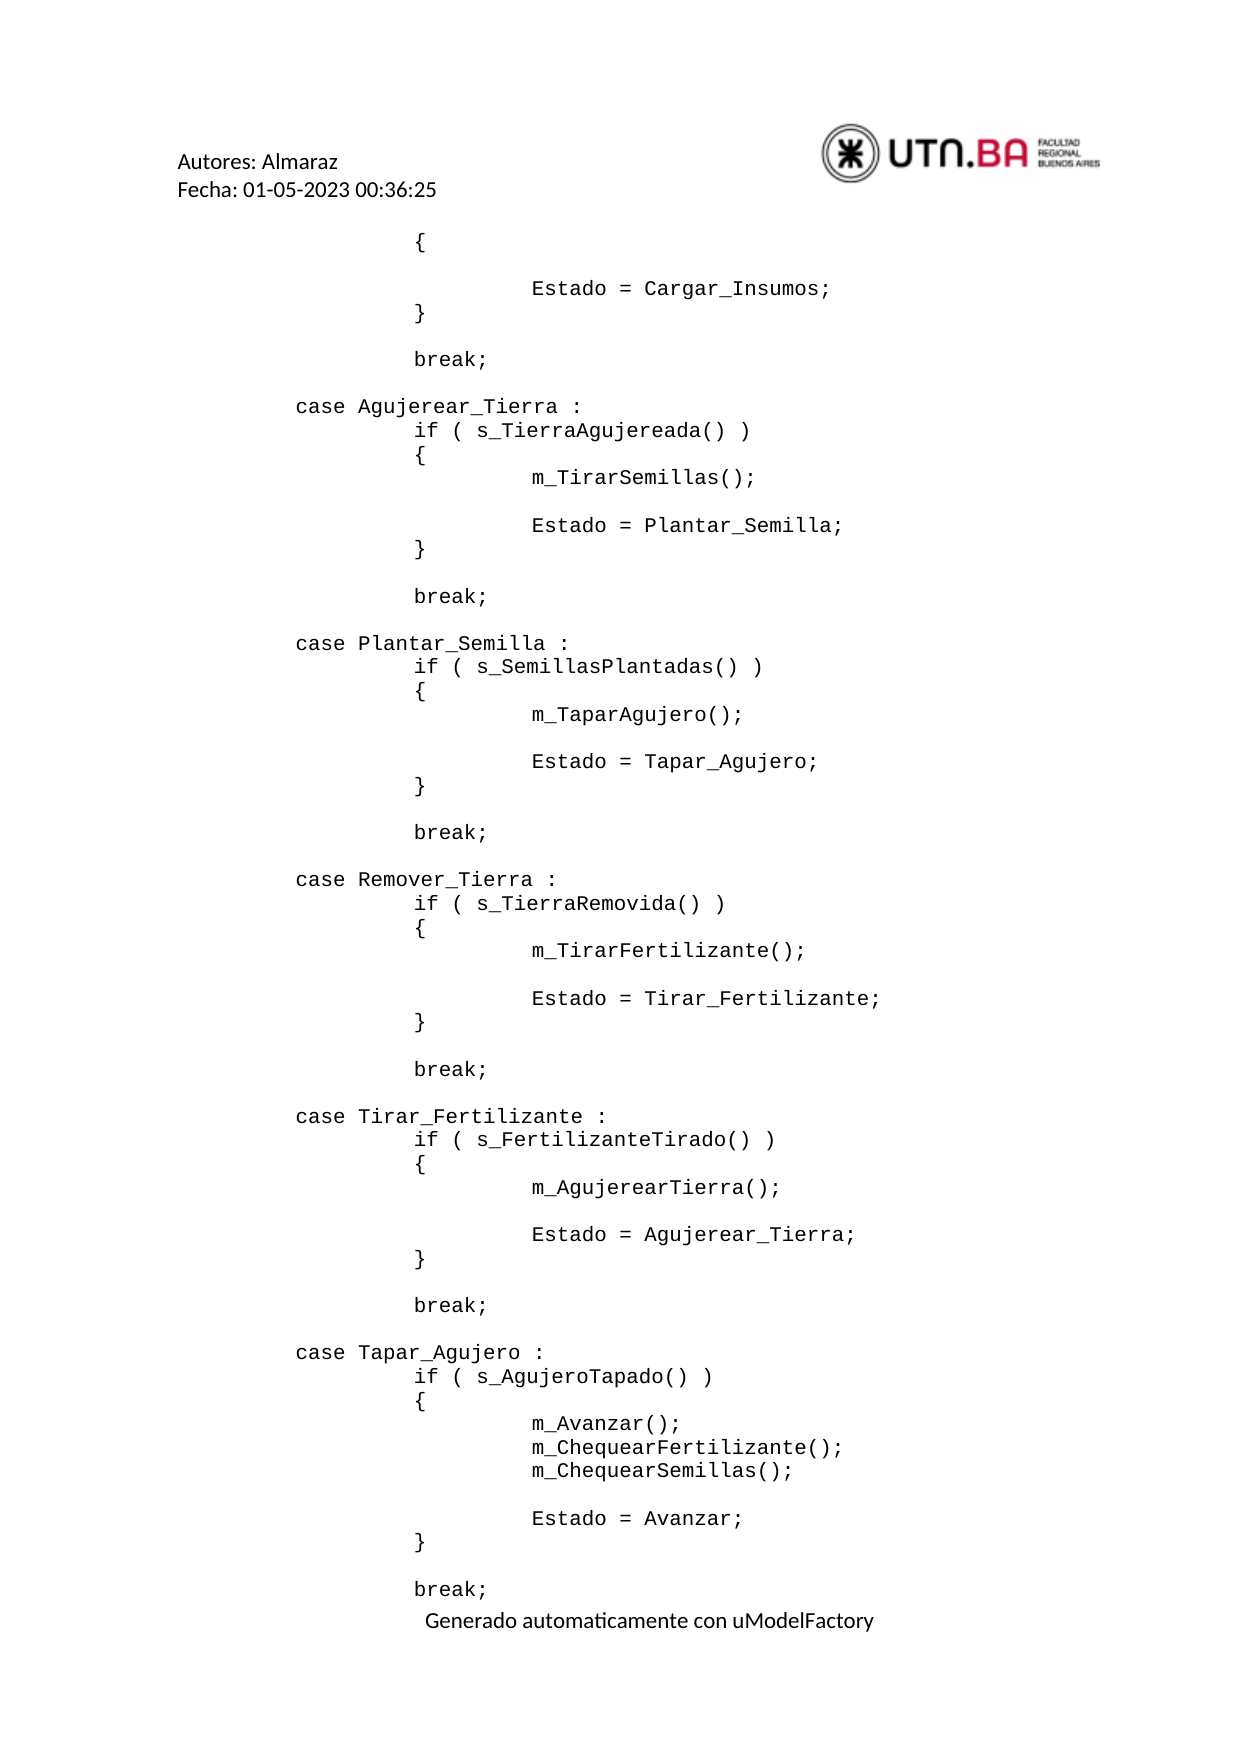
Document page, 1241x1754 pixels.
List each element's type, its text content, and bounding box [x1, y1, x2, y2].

text if ( s_AgujeroTapado() ) [177, 1366, 1122, 1389]
text } [177, 538, 1122, 562]
text { [177, 1389, 1122, 1413]
text Estado = Avanzar; [177, 1508, 1122, 1531]
text break; [177, 1579, 1122, 1602]
text break; [177, 586, 1122, 609]
text if ( s_TierraRemovida() ) [177, 893, 1122, 917]
text m_ChequearFertilizante(); [177, 1437, 1122, 1461]
text case Plantar_Semilla : [177, 633, 1122, 657]
text case Tapar_Agujero : [177, 1342, 1122, 1366]
text case Tirar_Fertilizante : [177, 1106, 1122, 1129]
text m_Avanzar(); [177, 1413, 1122, 1437]
text case Remover_Tierra : [177, 869, 1122, 893]
text { [177, 1153, 1122, 1177]
text break; [177, 1058, 1122, 1082]
text } [177, 1531, 1122, 1555]
text break; [177, 1295, 1122, 1319]
text Estado = Agujerear_Tierra; [177, 1224, 1122, 1248]
text Estado = Plantar_Semilla; [177, 515, 1122, 538]
text m_TirarSemillas(); [177, 467, 1122, 491]
text Estado = Tapar_Agujero; [177, 751, 1122, 775]
text break; [177, 349, 1122, 373]
text m_TaparAgujero(); [177, 704, 1122, 727]
text m_TirarFertilizante(); [177, 940, 1122, 964]
text if ( s_FertilizanteTirado() ) [177, 1129, 1122, 1153]
text } [177, 302, 1122, 326]
text { [177, 231, 1122, 254]
text } [177, 775, 1122, 798]
text if ( s_SemillasPlantadas() ) [177, 657, 1122, 680]
text case Agujerear_Tierra : [177, 396, 1122, 420]
text if ( s_TierraAgujereada() ) [177, 420, 1122, 444]
text { [177, 444, 1122, 467]
text { [177, 917, 1122, 940]
text break; [177, 822, 1122, 846]
picture [809, 118, 1122, 189]
text m_ChequearSemillas(); [177, 1461, 1122, 1484]
text Estado = Cargar_Insumos; [177, 278, 1122, 302]
text Estado = Tirar_Fertilizante; [177, 988, 1122, 1011]
text { [177, 680, 1122, 704]
text } [177, 1011, 1122, 1035]
text m_AgujerearTierra(); [177, 1177, 1122, 1200]
text } [177, 1248, 1122, 1271]
